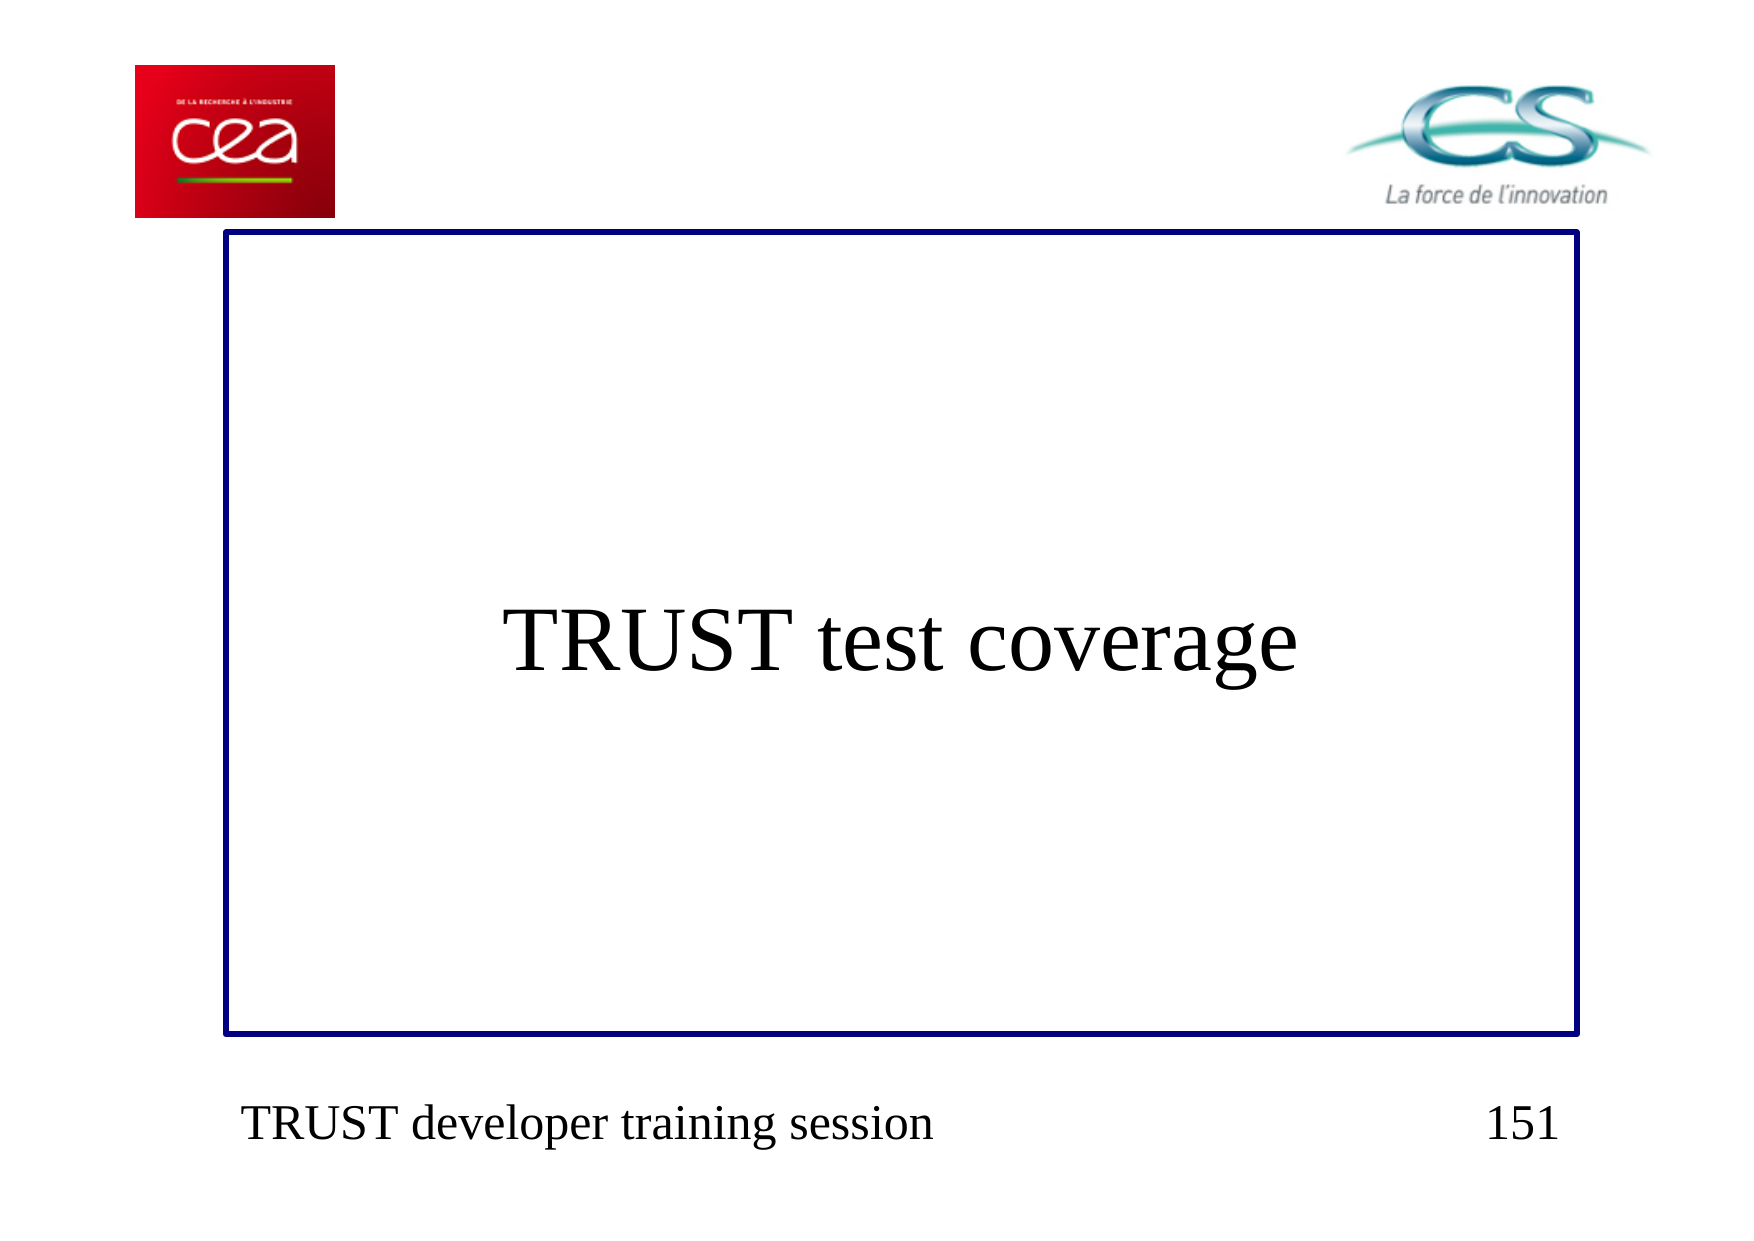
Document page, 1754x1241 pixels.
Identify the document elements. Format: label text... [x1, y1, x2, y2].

title TRUST test coverage [225, 232, 1577, 1035]
picture [135, 65, 335, 218]
picture [1340, 73, 1662, 218]
